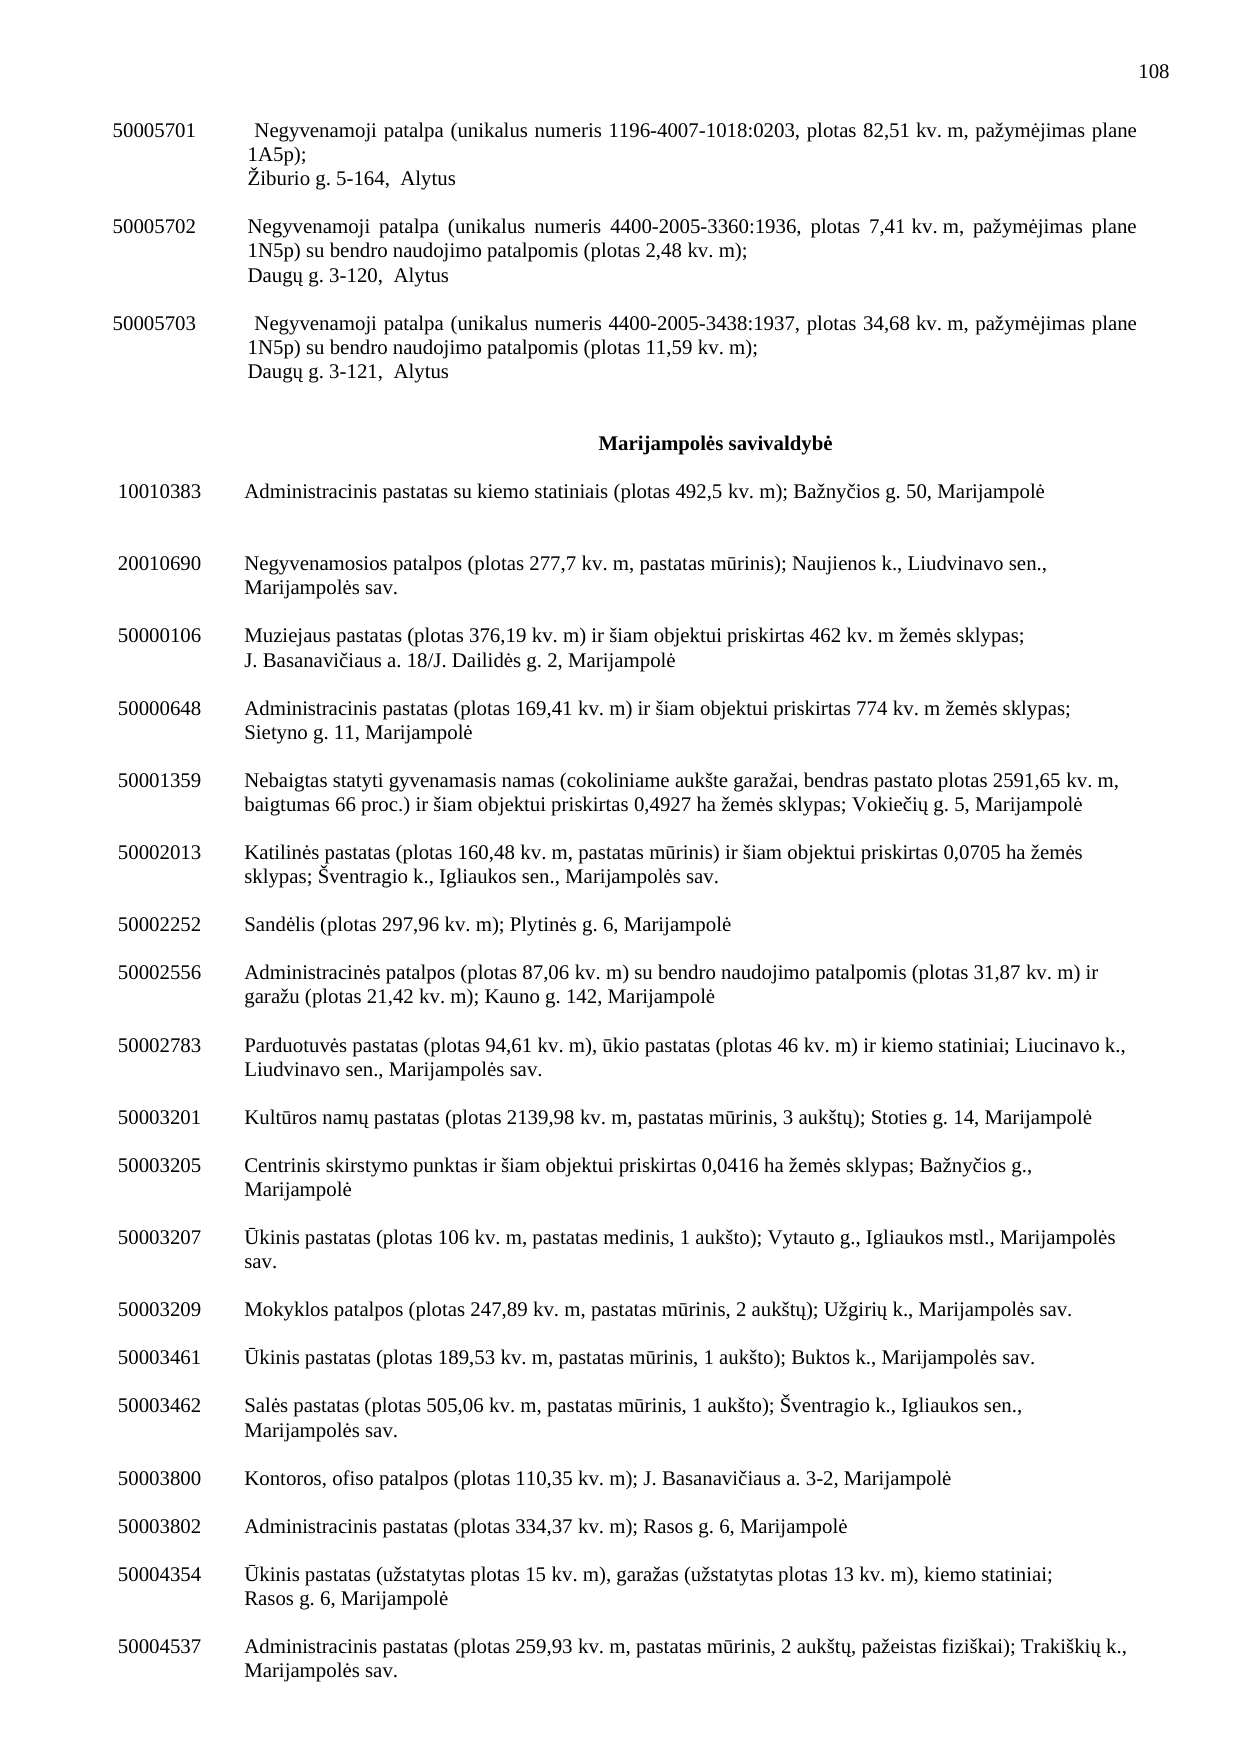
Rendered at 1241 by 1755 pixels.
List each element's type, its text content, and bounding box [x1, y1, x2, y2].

table_cell [1148, 1345, 1163, 1369]
table_cell Ūkinis pastatas (užstatytas plotas 15 kv. m), garažas (užstatytas plotas 13 kv. m), kiemo statiniai; Rasos g. 6, Marijampolė [233, 1562, 1148, 1610]
table_cell [1198, 1538, 1207, 1562]
table_cell [1198, 407, 1207, 431]
table_cell [1148, 1297, 1163, 1321]
table_cell [1163, 1345, 1178, 1369]
table_cell [1163, 479, 1178, 503]
table_cell [1207, 768, 1240, 816]
table_cell [1207, 479, 1240, 503]
table_cell [101, 1321, 1198, 1345]
table_cell Negyvenamoji patalpa (unikalus numeris 4400-2005-3438:1937, plotas 34,68 kv. m, pažymėjimas plane 1N5p) su bendro naudojimo patalpomis (plotas 11,59 kv. m); Daugų g. 3-121, Alytus [233, 311, 1148, 407]
table_cell [1198, 1201, 1207, 1225]
table_cell [1148, 840, 1163, 888]
table_cell [101, 455, 1198, 479]
table_cell 50002783 [101, 1033, 233, 1081]
table_cell [1148, 1514, 1163, 1538]
table_cell [1207, 599, 1240, 623]
table_cell [1178, 551, 1192, 599]
table_cell [1198, 1394, 1207, 1442]
table_cell [1207, 1514, 1240, 1538]
table_cell [1163, 1153, 1178, 1201]
table_cell [1198, 479, 1207, 503]
table_cell [101, 1129, 1198, 1153]
table_cell [1207, 1562, 1240, 1610]
table_cell [1198, 1297, 1207, 1321]
table_cell [1198, 214, 1207, 311]
table_cell [1207, 527, 1240, 551]
table_cell [1207, 1490, 1240, 1514]
table_cell [1163, 1562, 1178, 1610]
table_cell [1178, 214, 1192, 311]
table_cell [1207, 888, 1240, 912]
table_cell [101, 431, 233, 455]
table_cell Negyvenamosios patalpos (plotas 277,7 kv. m, pastatas mūrinis); Naujienos k., Liudvinavo sen., Marijampolės sav. [233, 551, 1148, 599]
table_cell Administracinis pastatas (plotas 334,37 kv. m); Rasos g. 6, Marijampolė [233, 1514, 1148, 1538]
table_cell [1148, 1634, 1163, 1682]
table_cell [1198, 551, 1207, 599]
table_cell [1198, 1033, 1207, 1081]
table_cell [1178, 1466, 1192, 1490]
table_cell [1198, 816, 1207, 840]
table_cell [101, 1442, 1198, 1466]
table_cell [1198, 1345, 1207, 1369]
table_cell Negyvenamoji patalpa (unikalus numeris 4400-2005-3360:1936, plotas 7,41 kv. m, pažymėjimas plane 1N5p) su bendro naudojimo patalpomis (plotas 2,48 kv. m); Daugų g. 3-120, Alytus [233, 214, 1148, 311]
table_cell [1198, 624, 1207, 672]
table_cell [1193, 1297, 1198, 1321]
table_cell [1193, 1033, 1198, 1081]
table_cell 20010690 [101, 551, 233, 599]
table_cell [1198, 118, 1207, 214]
table_cell Administracinis pastatas su kiemo statiniais (plotas 492,5 kv. m); Bažnyčios g. 50, Marijampolė [233, 479, 1148, 503]
table_cell 50005701 [101, 118, 233, 214]
table_cell [1178, 1345, 1192, 1369]
table_cell 10010383 [101, 479, 233, 503]
table_cell [101, 1610, 1198, 1634]
table_cell 50003461 [101, 1345, 233, 1369]
table_cell [1193, 214, 1198, 311]
table_cell [1207, 1369, 1240, 1393]
table_cell [1207, 118, 1240, 214]
table_cell [1148, 1225, 1163, 1273]
table_cell [1178, 1562, 1192, 1610]
table_cell [1198, 1105, 1207, 1129]
table_cell [1178, 1514, 1192, 1538]
table_cell [1198, 431, 1207, 455]
table_cell [1207, 1033, 1240, 1081]
table_cell [101, 744, 1198, 768]
table_cell [1178, 912, 1192, 936]
table_cell [1178, 840, 1192, 888]
table_cell [1207, 816, 1240, 840]
table_cell Marijampolės savivaldybė [233, 431, 1198, 455]
table_cell Parduotuvės pastatas (plotas 94,61 kv. m), ūkio pastatas (plotas 46 kv. m) ir kiemo statiniai; Liucinavo k., Liudvinavo sen., Marijampolės sav. [233, 1033, 1148, 1081]
table_cell Ūkinis pastatas (plotas 106 kv. m, pastatas medinis, 1 aukšto); Vytauto g., Igliaukos mstl., Marijampolės sav. [233, 1225, 1148, 1273]
table_cell [1193, 1562, 1198, 1610]
table_cell 50003462 [101, 1394, 233, 1442]
table_cell [1178, 1394, 1192, 1442]
table_cell [1163, 1105, 1178, 1129]
table_cell [1148, 118, 1163, 214]
table_cell [1148, 768, 1163, 816]
table_cell [1198, 1153, 1207, 1201]
table_cell 50005703 [101, 311, 233, 407]
table_cell [101, 527, 1198, 551]
table_cell [1163, 118, 1178, 214]
table_cell [1193, 1466, 1198, 1490]
table_cell [1148, 551, 1163, 599]
table_cell [1207, 624, 1240, 672]
table_cell [1163, 696, 1178, 744]
table_cell [1207, 1538, 1240, 1562]
table_cell [1148, 624, 1163, 672]
table_cell [1163, 768, 1178, 816]
table_cell [1193, 960, 1198, 1008]
table_cell [1163, 1033, 1178, 1081]
table_cell [1198, 1129, 1207, 1153]
table_cell [1163, 1466, 1178, 1490]
table_cell [1178, 118, 1192, 214]
table_cell [1178, 1033, 1192, 1081]
table_cell [1148, 1033, 1163, 1081]
table_cell [1148, 479, 1163, 503]
table_cell [101, 816, 1198, 840]
table_cell [1207, 1201, 1240, 1225]
table_cell [1198, 1442, 1207, 1466]
table_cell [101, 599, 1198, 623]
table_cell [1163, 1297, 1178, 1321]
table_cell [1148, 1105, 1163, 1129]
table_cell [1198, 768, 1207, 816]
table_cell [1163, 214, 1178, 311]
table_cell [1207, 1345, 1240, 1369]
table_cell [1148, 1153, 1163, 1201]
table_cell [1207, 311, 1240, 407]
table_cell [101, 888, 1198, 912]
table_cell [1163, 1514, 1178, 1538]
table_cell [1198, 1490, 1207, 1514]
table_cell [1198, 503, 1207, 527]
table_cell 50003207 [101, 1225, 233, 1273]
table_cell [1198, 1514, 1207, 1538]
table_cell [1163, 1225, 1178, 1273]
table_cell [1193, 840, 1198, 888]
table_cell [1163, 840, 1178, 888]
table_cell [1198, 744, 1207, 768]
table_cell [101, 1009, 1198, 1032]
table_cell [1207, 696, 1240, 744]
table_cell [1178, 624, 1192, 672]
table_cell [1198, 1273, 1207, 1297]
table_cell [1178, 768, 1192, 816]
table_cell [1207, 936, 1240, 960]
table_cell [1198, 1466, 1207, 1490]
table_cell [101, 1201, 1198, 1225]
table_cell [1148, 1466, 1163, 1490]
table_cell [1198, 696, 1207, 744]
table_cell 50003802 [101, 1514, 233, 1538]
table_cell [1178, 696, 1192, 744]
table_cell [1198, 527, 1207, 551]
table_cell [1178, 1105, 1192, 1129]
table_cell [1207, 840, 1240, 888]
table_cell [1198, 1321, 1207, 1345]
table_cell 50000648 [101, 696, 233, 744]
table_cell [1198, 888, 1207, 912]
table_cell [1163, 551, 1178, 599]
table_cell 50001359 [101, 768, 233, 816]
table_cell [1207, 1321, 1240, 1345]
table_cell Administracinis pastatas (plotas 169,41 kv. m) ir šiam objektui priskirtas 774 kv. m žemės sklypas; Sietyno g. 11, Marijampolė [233, 696, 1148, 744]
table_cell [1207, 744, 1240, 768]
table_cell 50000106 [101, 624, 233, 672]
table_cell [1193, 1394, 1198, 1442]
table_cell [1148, 912, 1163, 936]
table_cell Kontoros, ofiso patalpos (plotas 110,35 kv. m); J. Basanavičiaus a. 3-2, Marijampolė [233, 1466, 1148, 1490]
table_cell Administracinės patalpos (plotas 87,06 kv. m) su bendro naudojimo patalpomis (plotas 31,87 kv. m) ir garažu (plotas 21,42 kv. m); Kauno g. 142, Marijampolė [233, 960, 1148, 1008]
table_cell [1193, 1225, 1198, 1273]
table_cell [101, 1369, 1198, 1393]
table_cell [1193, 479, 1198, 503]
table_cell [1163, 912, 1178, 936]
table_cell [1198, 599, 1207, 623]
table_cell [1207, 1442, 1240, 1466]
table_cell [1207, 1081, 1240, 1105]
table_cell 50004537 [101, 1634, 233, 1682]
table_cell 50002252 [101, 912, 233, 936]
table_cell [1198, 840, 1207, 888]
table_cell [1178, 1297, 1192, 1321]
table_cell [1207, 551, 1240, 599]
table_cell [1193, 118, 1198, 214]
table_cell 50002556 [101, 960, 233, 1008]
table_cell Negyvenamoji patalpa (unikalus numeris 1196-4007-1018:0203, plotas 82,51 kv. m, pažymėjimas plane 1A5p); Žiburio g. 5-164, Alytus [233, 118, 1148, 214]
table_cell [1207, 1394, 1240, 1442]
table_cell [1193, 1153, 1198, 1201]
table_cell [1193, 624, 1198, 672]
table_cell [1198, 672, 1207, 696]
table_cell Muziejaus pastatas (plotas 376,19 kv. m) ir šiam objektui priskirtas 462 kv. m žemės sklypas; J. Basanavičiaus a. 18/J. Dailidės g. 2, Marijampolė [233, 624, 1148, 672]
table_cell [1148, 1394, 1163, 1442]
table_cell 50005702 [101, 214, 233, 311]
table_cell 50003205 [101, 1153, 233, 1201]
table_cell [1163, 1634, 1178, 1682]
table_cell [1207, 912, 1240, 936]
table_cell [1207, 1273, 1240, 1297]
table_cell Centrinis skirstymo punktas ir šiam objektui priskirtas 0,0416 ha žemės sklypas; Bažnyčios g., Marijampolė [233, 1153, 1148, 1201]
table_cell [1148, 311, 1163, 407]
table_cell [1198, 1009, 1207, 1032]
table_cell [1207, 1466, 1240, 1490]
table_cell [1198, 1610, 1207, 1634]
table_cell [1207, 1225, 1240, 1273]
table_cell [1198, 960, 1207, 1008]
table_cell [1193, 1634, 1198, 1682]
table_cell [1178, 1634, 1192, 1682]
table_cell [1198, 1634, 1207, 1682]
table_cell [1193, 1105, 1198, 1129]
table_cell [1193, 696, 1198, 744]
table_cell [1163, 624, 1178, 672]
table_cell [1193, 912, 1198, 936]
table_cell [1178, 479, 1192, 503]
table_cell [1178, 1225, 1192, 1273]
table_cell [1193, 1514, 1198, 1538]
table_cell 50003201 [101, 1105, 233, 1129]
table_cell [1193, 311, 1198, 407]
table_cell Salės pastatas (plotas 505,06 kv. m, pastatas mūrinis, 1 aukšto); Šventragio k., Igliaukos sen., Marijampolės sav. [233, 1394, 1148, 1442]
table_cell [1207, 455, 1240, 479]
table_cell Administracinis pastatas (plotas 259,93 kv. m, pastatas mūrinis, 2 aukštų, pažeistas fiziškai); Trakiškių k., Marijampolės sav. [233, 1634, 1148, 1682]
table_cell [1198, 1081, 1207, 1105]
table_cell [1193, 551, 1198, 599]
table_cell [101, 936, 1198, 960]
table_cell [1148, 960, 1163, 1008]
table_cell [1207, 1009, 1240, 1032]
table_cell Kultūros namų pastatas (plotas 2139,98 kv. m, pastatas mūrinis, 3 aukštų); Stoties g. 14, Marijampolė [233, 1105, 1148, 1129]
table_cell [1148, 696, 1163, 744]
table_cell [1198, 311, 1207, 407]
table_cell [1207, 1634, 1240, 1682]
table_cell [1207, 431, 1240, 455]
table_cell [1178, 311, 1192, 407]
table_cell [1207, 214, 1240, 311]
table_cell [1207, 407, 1240, 431]
table_cell [101, 407, 1198, 431]
table_cell [1207, 503, 1240, 527]
table_cell [1207, 672, 1240, 696]
table_cell [1207, 1297, 1240, 1321]
table_cell [1193, 1345, 1198, 1369]
table_cell [101, 1538, 1198, 1562]
table_cell [1207, 1105, 1240, 1129]
table_cell [1198, 936, 1207, 960]
table_cell [101, 503, 1198, 527]
table_cell [1178, 1153, 1192, 1201]
table_cell [1198, 455, 1207, 479]
table_cell [1207, 1129, 1240, 1153]
table_cell [1163, 311, 1178, 407]
table_cell [101, 672, 1198, 696]
table_cell Katilinės pastatas (plotas 160,48 kv. m, pastatas mūrinis) ir šiam objektui priskirtas 0,0705 ha žemės sklypas; Šventragio k., Igliaukos sen., Marijampolės sav. [233, 840, 1148, 888]
table_cell [1207, 1610, 1240, 1634]
table_cell 50004354 [101, 1562, 233, 1610]
table_cell 50003800 [101, 1466, 233, 1490]
table_cell [1163, 960, 1178, 1008]
table_cell [1198, 1225, 1207, 1273]
table_cell [1207, 1153, 1240, 1201]
table_cell [101, 1490, 1198, 1514]
table_cell [1193, 768, 1198, 816]
table_cell [1207, 960, 1240, 1008]
table_cell Mokyklos patalpos (plotas 247,89 kv. m, pastatas mūrinis, 2 aukštų); Užgirių k., Marijampolės sav. [233, 1297, 1148, 1321]
table_cell 50003209 [101, 1297, 233, 1321]
table_cell Ūkinis pastatas (plotas 189,53 kv. m, pastatas mūrinis, 1 aukšto); Buktos k., Marijampolės sav. [233, 1345, 1148, 1369]
table_cell [101, 1273, 1198, 1297]
table_cell [1148, 1562, 1163, 1610]
table_cell [1178, 960, 1192, 1008]
table_cell [1198, 912, 1207, 936]
table_cell Sandėlis (plotas 297,96 kv. m); Plytinės g. 6, Marijampolė [233, 912, 1148, 936]
table_cell [1198, 1562, 1207, 1610]
table_cell Nebaigtas statyti gyvenamasis namas (cokoliniame aukšte garažai, bendras pastato plotas 2591,65 kv. m, baigtumas 66 proc.) ir šiam objektui priskirtas 0,4927 ha žemės sklypas; Vokiečių g. 5, Marijampolė [233, 768, 1148, 816]
table_cell [1163, 1394, 1178, 1442]
table_cell 50002013 [101, 840, 233, 888]
table_cell [1198, 1369, 1207, 1393]
table_cell [101, 1081, 1198, 1105]
table_cell [1148, 214, 1163, 311]
